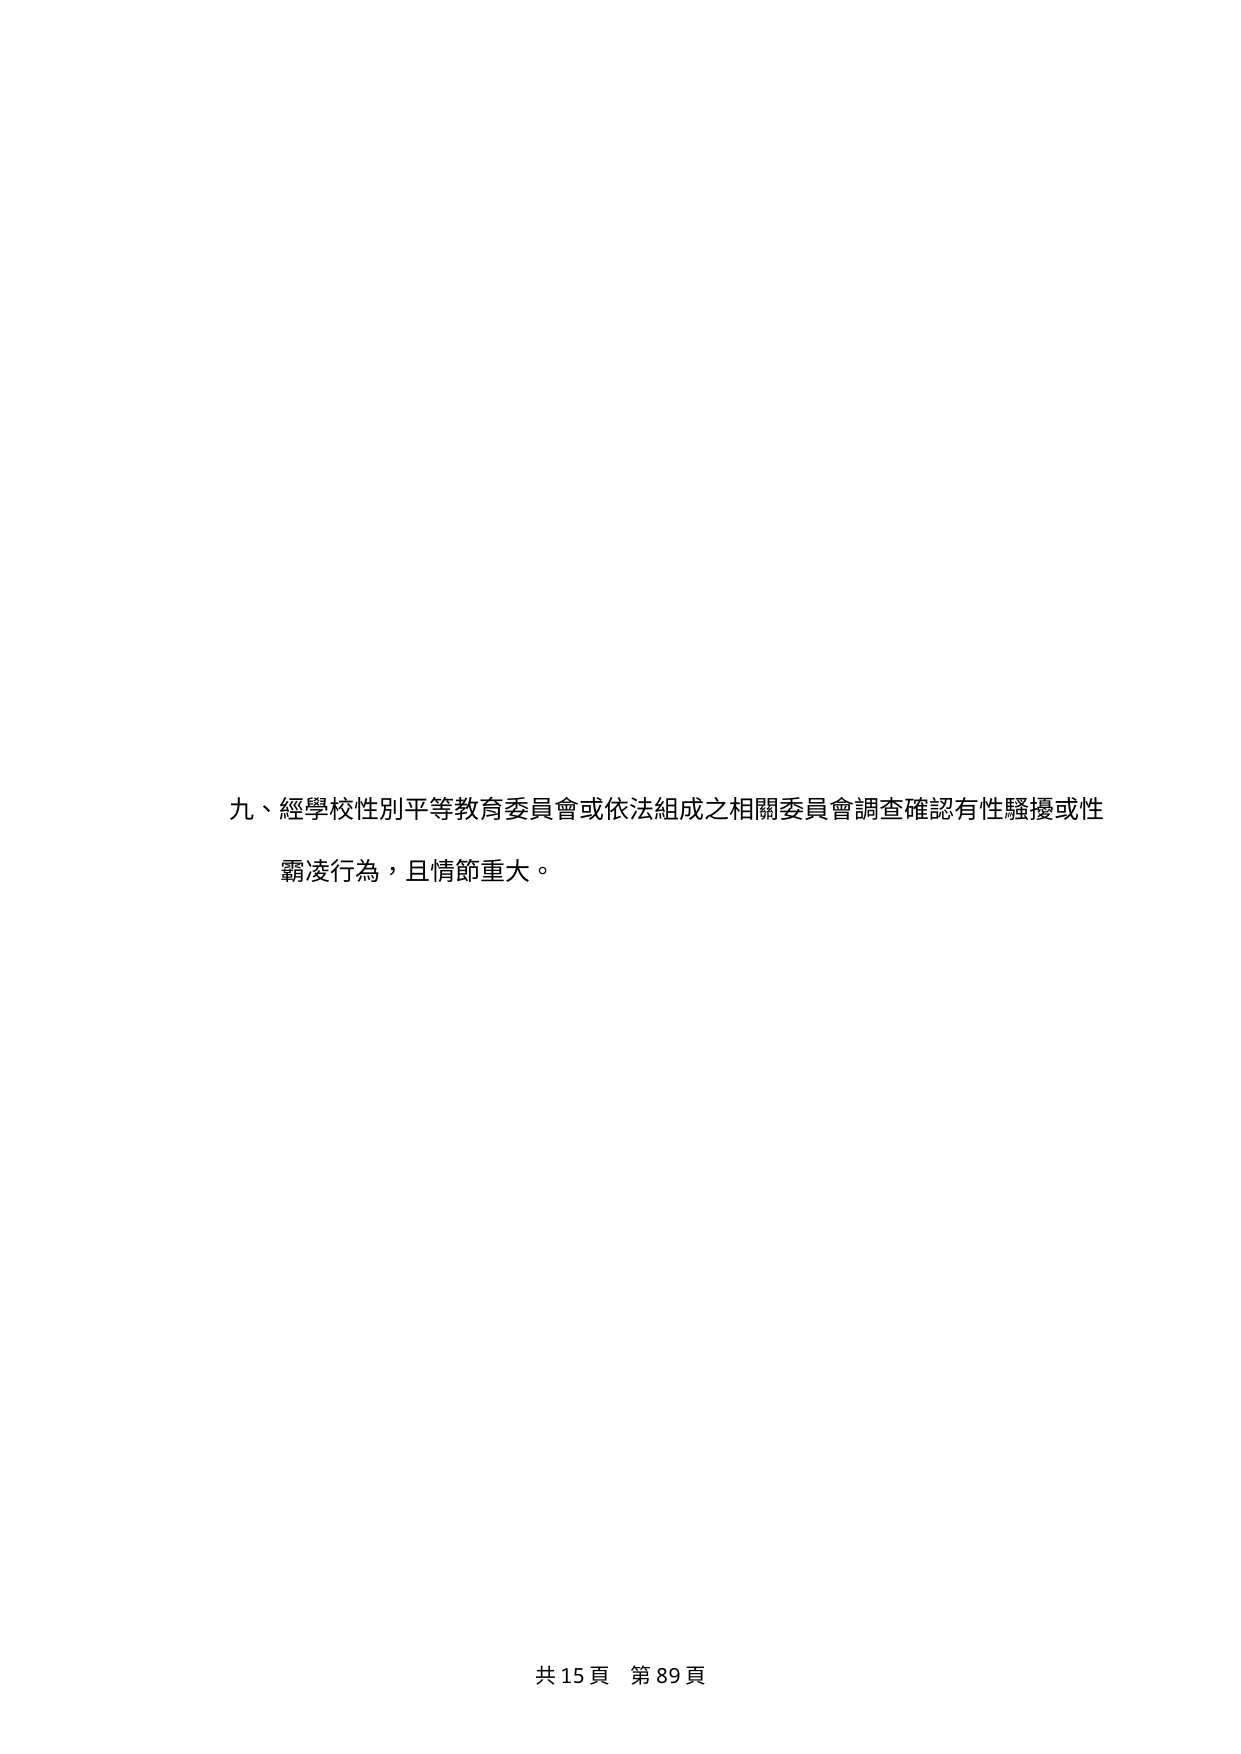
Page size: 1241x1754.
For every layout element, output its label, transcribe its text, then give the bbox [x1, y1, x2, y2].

text 九、經學校性別平等教育委員會或依法組成之相關委員會調查確認有性騷擾或性 霸凌行為，且情節重大。 [229, 766, 1122, 891]
